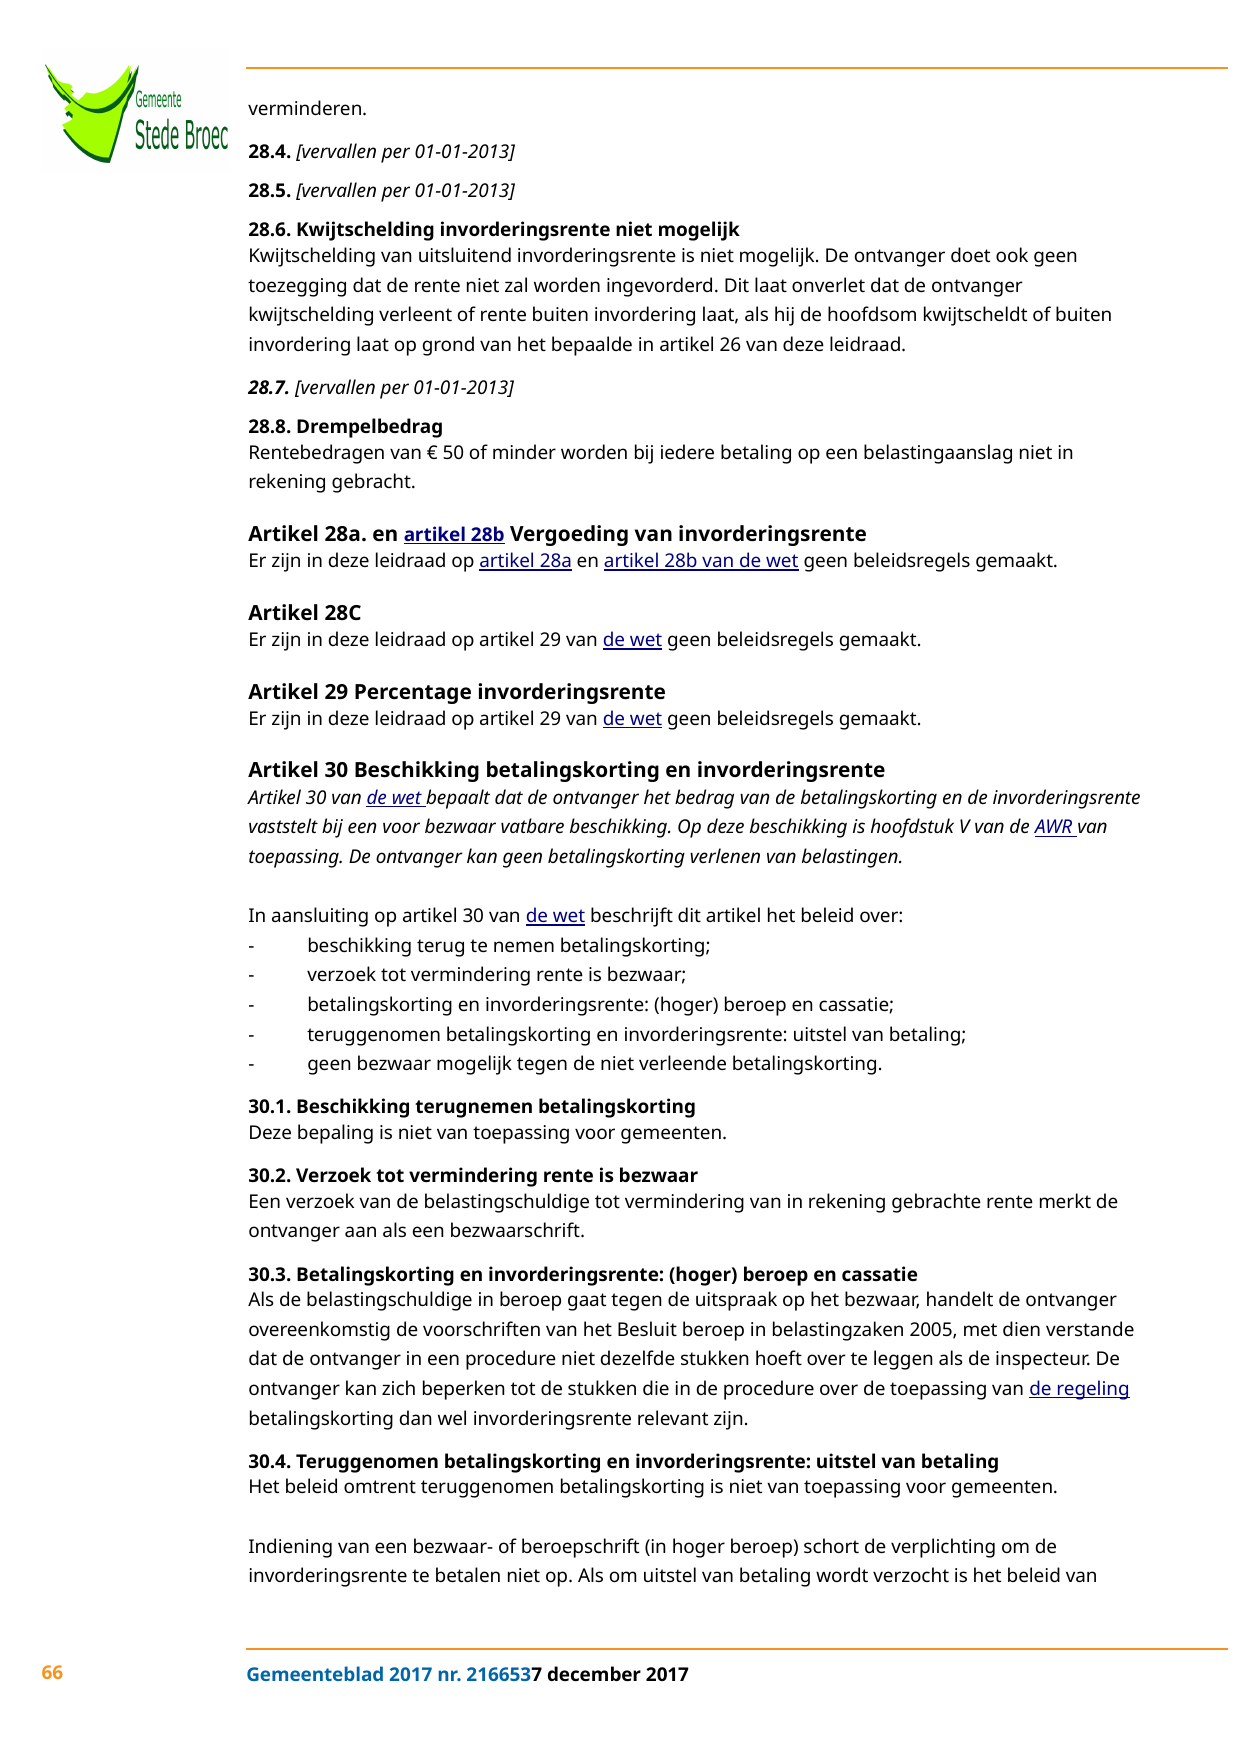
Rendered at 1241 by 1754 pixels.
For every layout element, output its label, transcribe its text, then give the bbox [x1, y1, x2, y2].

text 28.4. [vervallen per 01-01-2013] [248, 138, 1152, 164]
list verzoek tot vermindering rente is bezwaar; [248, 962, 1152, 987]
text 30.4. Teruggenomen betalingskorting en invorderingsrente: uitstel van betaling [248, 1448, 1152, 1474]
text Een verzoek van de belastingschuldige tot vermindering van in rekening gebrachte rente merkt de ontvanger aan als een bezwaarschrift. [248, 1188, 1152, 1243]
text 28.7. [vervallen per 01-01-2013] [248, 374, 1152, 400]
text Er zijn in deze leidraad op artikel 29 van de wet geen beleidsregels gemaakt. [248, 705, 1152, 731]
text verminderen. [248, 95, 1152, 121]
text 30.2. Verzoek tot vermindering rente is bezwaar [248, 1162, 1152, 1188]
text In aansluiting op artikel 30 van de wet beschrijft dit artikel het beleid over: [248, 902, 1152, 928]
list geen bezwaar mogelijk tegen de niet verleende betalingskorting. [248, 1050, 1152, 1076]
text Artikel 30 van de wet bepaalt dat de ontvanger het bedrag van de betalingskorting en de invorderingsrente vaststelt bij een voor bezwaar vatbare beschikking. Op deze beschikking is hoofdstuk V van de AWR van toepassing. De ontvanger kan geen betalingskorting verlenen van belastingen. [248, 784, 1152, 869]
text 30.3. Betalingskorting en invorderingsrente: (hoger) beroep en cassatie [248, 1261, 1152, 1286]
text Als de belastingschuldige in beroep gaat tegen de uitspraak op het bezwaar, handelt de ontvanger overeenkomstig de voorschriften van het Besluit beroep in belastingzaken 2005, met dien verstande dat de ontvanger in een procedure niet dezelfde stukken hoeft over te leggen als de inspecteur. De ontvanger kan zich beperken tot de stukken die in de procedure over de toepassing van de regeling betalingskorting dan wel invorderingsrente relevant zijn. [248, 1286, 1152, 1431]
text Er zijn in deze leidraad op artikel 29 van de wet geen beleidsregels gemaakt. [248, 626, 1152, 652]
text Indiening van een bezwaar- of beroepschrift (in hoger beroep) schort de verplichting om de invorderingsrente te betalen niet op. Als om uitstel van betaling wordt verzocht is het beleid van [248, 1533, 1152, 1588]
text Deze bepaling is niet van toepassing voor gemeenten. [248, 1119, 1152, 1145]
list beschikking terug te nemen betalingskorting; [248, 932, 1152, 958]
text 28.8. Drempelbedrag [248, 413, 1152, 439]
text Artikel 30 Beschikking betalingskorting en invorderingsrente [248, 756, 1152, 784]
text Artikel 28C [248, 598, 1152, 626]
picture [41, 47, 231, 172]
text 30.1. Beschikking terugnemen betalingskorting [248, 1093, 1152, 1119]
text Rentebedragen van € 50 of minder worden bij iedere betaling op een belastingaanslag niet in rekening gebracht. [248, 439, 1152, 494]
text Er zijn in deze leidraad op artikel 28a en artikel 28b van de wet geen beleidsregels gemaakt. [248, 547, 1152, 573]
text Artikel 28a. en artikel 28b Vergoeding van invorderingsrente [248, 519, 1152, 547]
text Kwijtschelding van uitsluitend invorderingsrente is niet mogelijk. De ontvanger doet ook geen toezegging dat de rente niet zal worden ingevorderd. Dit laat onverlet dat de ontvanger kwijtschelding verleent of rente buiten invordering laat, als hij de hoofdsom kwijtscheldt of buiten invordering laat op grond van het bepaalde in artikel 26 van deze leidraad. [248, 242, 1152, 357]
text Het beleid omtrent teruggenomen betalingskorting is niet van toepassing voor gemeenten. [248, 1474, 1152, 1499]
text 28.5. [vervallen per 01-01-2013] [248, 177, 1152, 203]
text 28.6. Kwijtschelding invorderingsrente niet mogelijk [248, 216, 1152, 242]
list betalingskorting en invorderingsrente: (hoger) beroep en cassatie; [248, 991, 1152, 1017]
text Artikel 29 Percentage invorderingsrente [248, 677, 1152, 705]
list teruggenomen betalingskorting en invorderingsrente: uitstel van betaling; [248, 1021, 1152, 1046]
